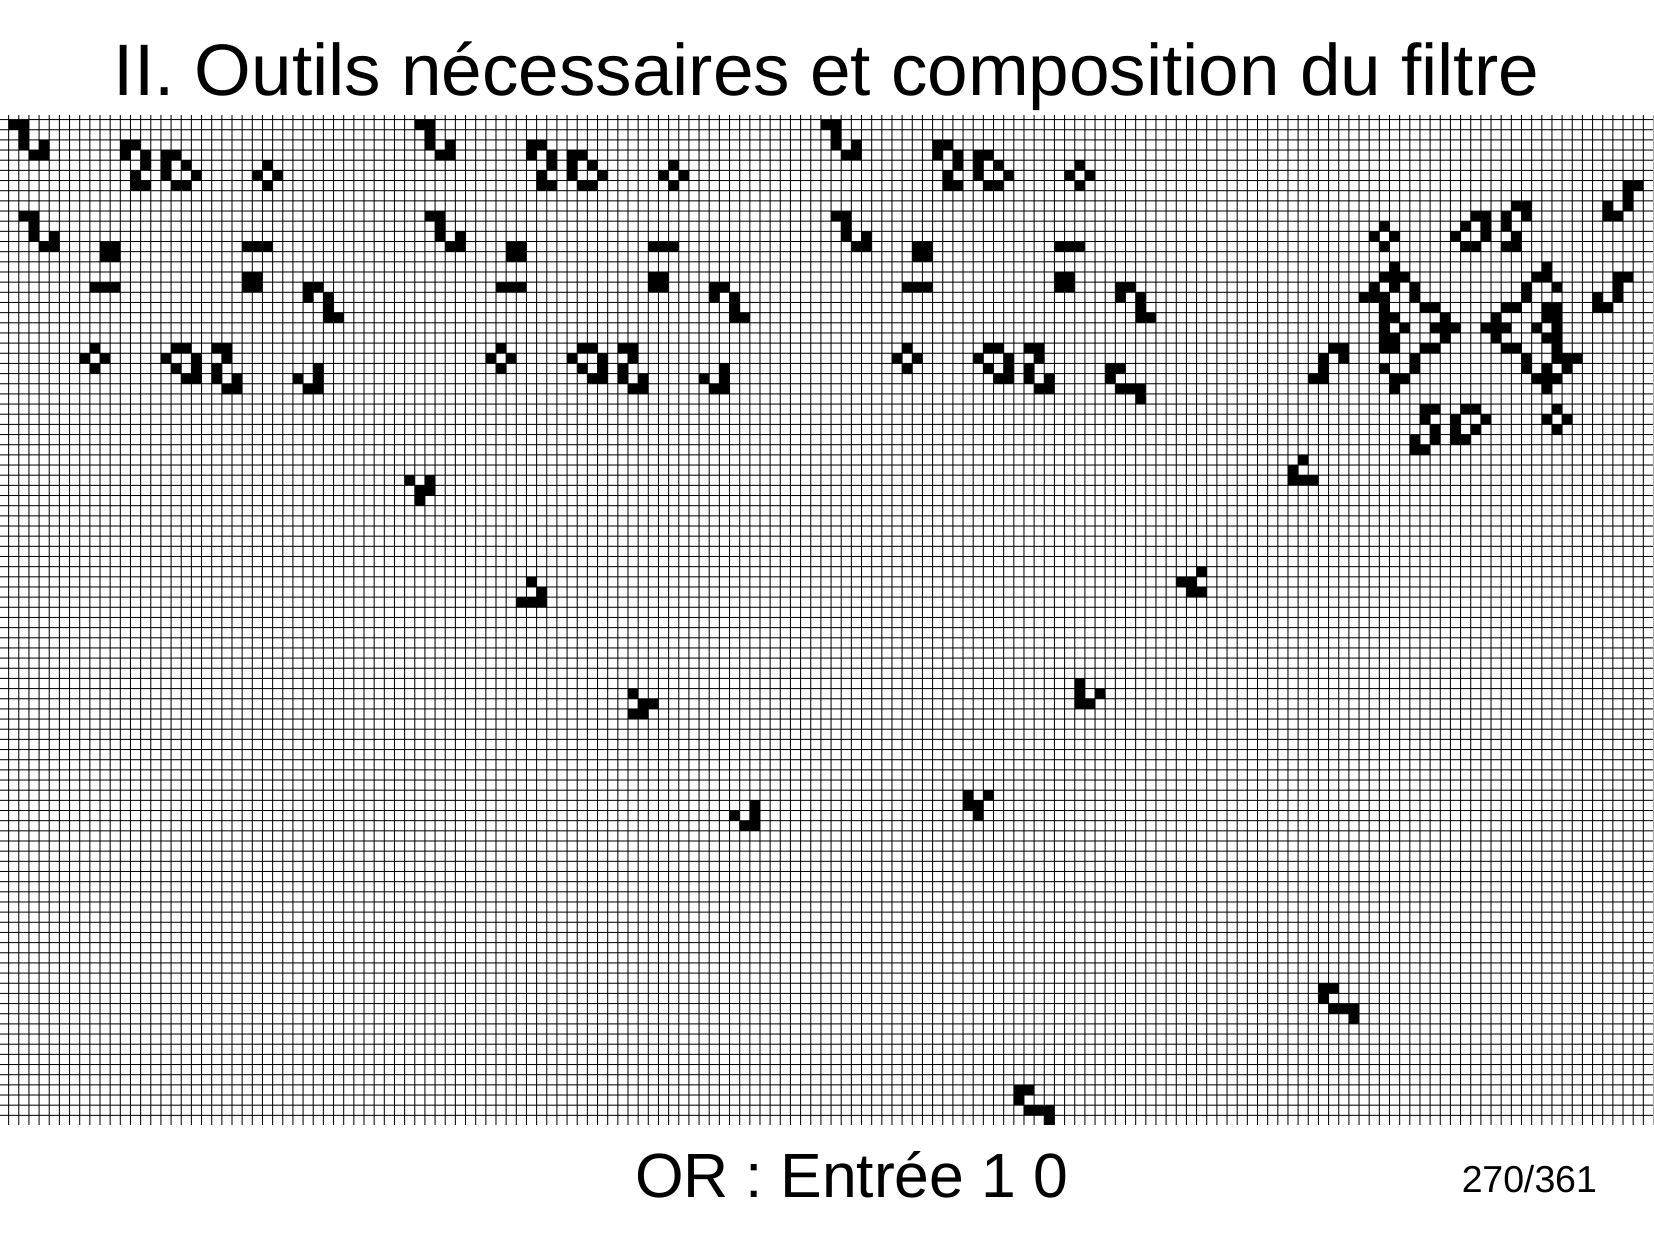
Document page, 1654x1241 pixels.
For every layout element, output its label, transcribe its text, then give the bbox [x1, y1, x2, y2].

text_box OR : Entrée 1 0 [620, 1133, 1084, 1219]
picture [0, 115, 1654, 1125]
title II. Outils nécessaires et composition du filtre [82, 0, 1572, 174]
text_box <number>/361 [1447, 1151, 1654, 1209]
